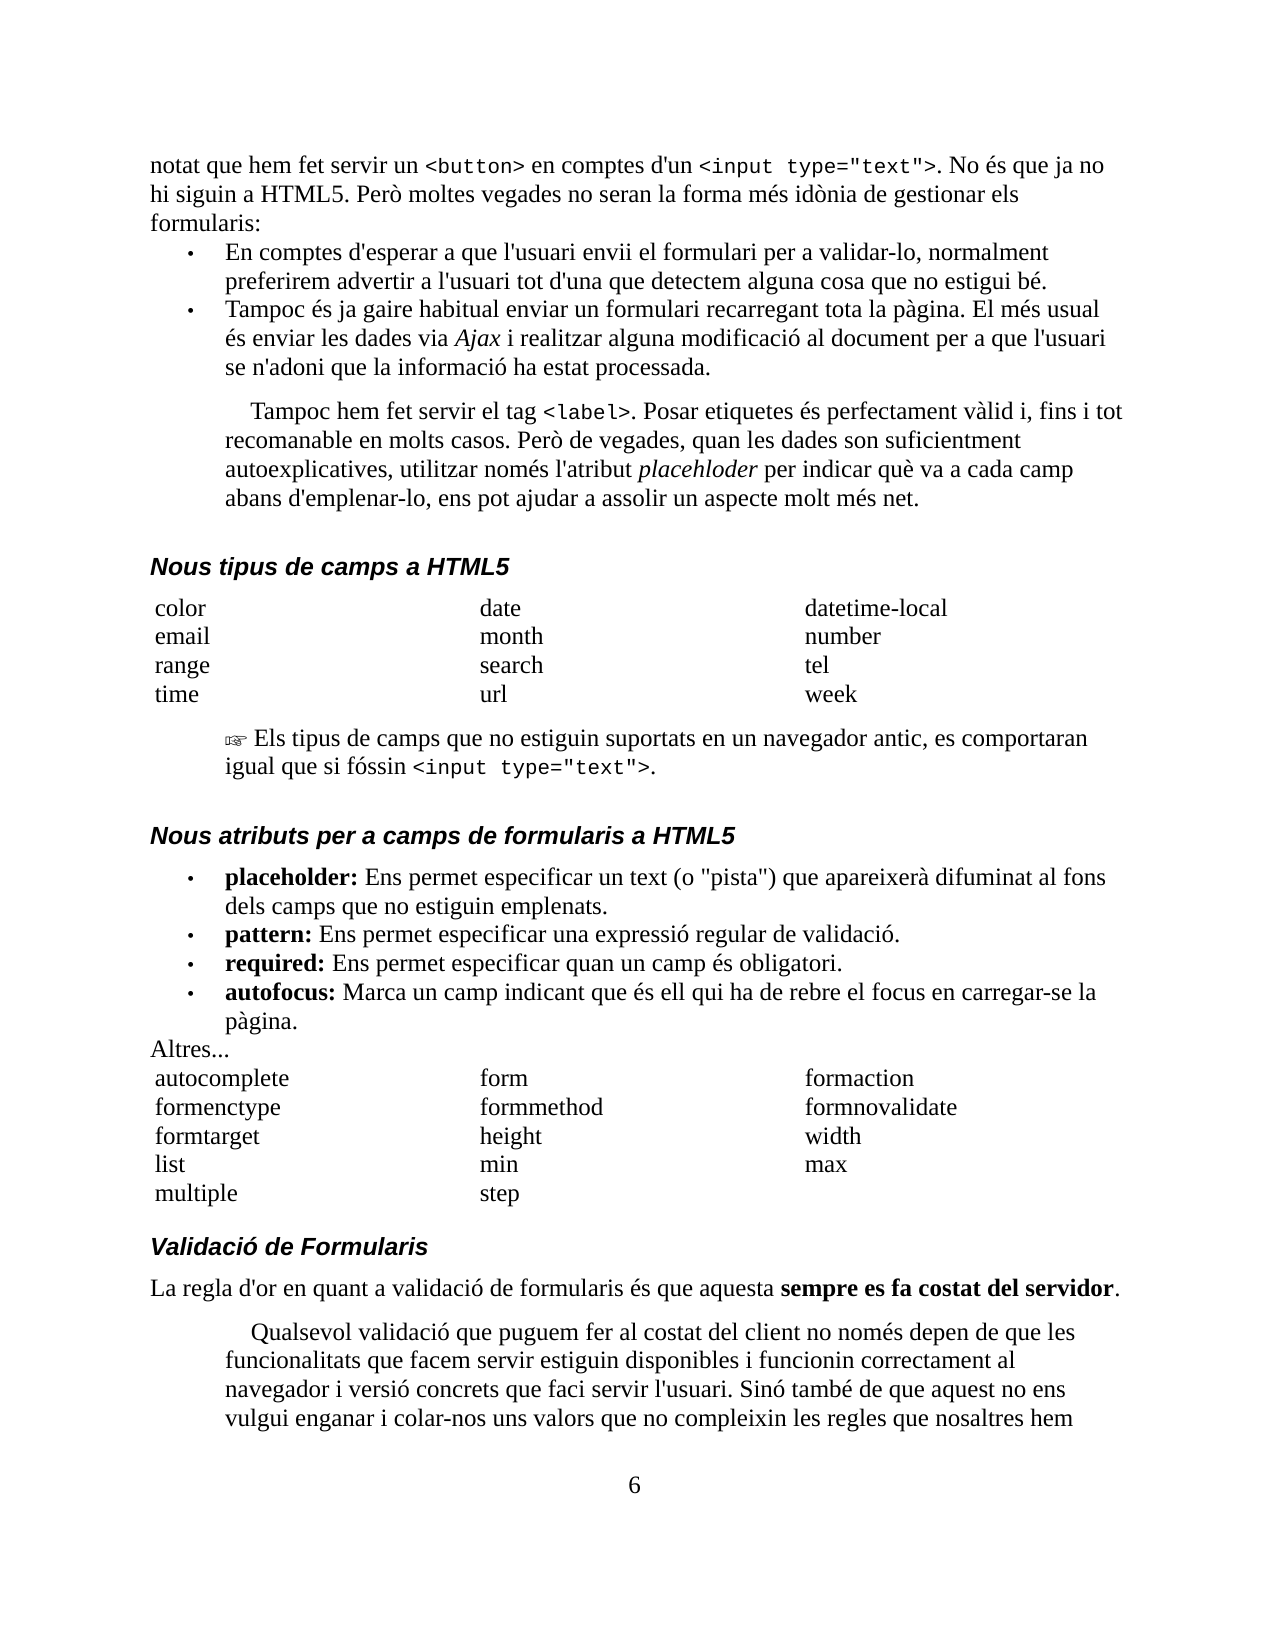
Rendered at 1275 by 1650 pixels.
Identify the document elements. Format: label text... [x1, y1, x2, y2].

list Tampoc és ja gaire habitual enviar un formulari recarregant tota la pàgina. El més usual és enviar les dades via Ajax i realitzar alguna modificació al document per a que l'usuari se n'adoni que la informació ha estat processada. [187, 294, 1125, 381]
subtitle Nous atributs per a camps de formularis a HTML5 [150, 821, 1125, 849]
list placeholder: Ens permet especificar un text (o "pista") que apareixerà difuminat al fons dels camps que no estiguin emplenats. [187, 862, 1125, 919]
table_cell formtarget [150, 1121, 475, 1149]
table_cell number [800, 621, 1125, 650]
table_cell search [475, 650, 800, 679]
table_header form [475, 1063, 800, 1092]
table_cell time [150, 679, 475, 708]
table_header formaction [800, 1063, 1125, 1092]
table_cell range [150, 650, 475, 679]
table_cell multiple [150, 1178, 475, 1207]
table_cell step [475, 1178, 800, 1207]
text 📌 Tampoc hem fet servir el tag <label>. Posar etiquetes és perfectament vàlid i, fins i tot recomanable en molts casos. Però de vegades, quan les dades son suficientment autoexplicatives, utilitzar només l'atribut placehloder per indicar què va a cada camp abans d'emplenar-lo, ens pot ajudar a assolir un aspecte molt més net. [225, 396, 1125, 512]
table_cell [800, 1178, 1125, 1207]
table_cell min [475, 1150, 800, 1178]
table_cell url [475, 679, 800, 708]
subtitle Nous tipus de camps a HTML5 [150, 552, 1125, 580]
table_cell height [475, 1121, 800, 1149]
list autofocus: Marca un camp indicant que és ell qui ha de rebre el focus en carregar-se la pàgina. [187, 977, 1125, 1034]
text notat que hem fet servir un <button> en comptes d'un <input type="text">. No és que ja no hi siguin a HTML5. Però moltes vegades no seran la forma més idònia de gestionar els formularis: [150, 150, 1125, 237]
table_cell week [800, 679, 1125, 708]
text ☞ Els tipus de camps que no estiguin suportats en un navegador antic, es comportaran igual que si fóssin <input type="text">. [225, 723, 1125, 781]
table_header autocomplete [150, 1063, 475, 1092]
text Altres... [150, 1034, 1125, 1063]
table_header date [475, 593, 800, 621]
table_cell tel [800, 650, 1125, 679]
table_cell formenctype [150, 1092, 475, 1121]
table_cell list [150, 1150, 475, 1178]
table_cell formmethod [475, 1092, 800, 1121]
subtitle Validació de Formularis [150, 1232, 1125, 1261]
text 📌 Qualsevol validació que puguem fer al costat del client no només depen de que les funcionalitats que facem servir estiguin disponibles i funcionin correctament al navegador i versió concrets que faci servir l'usuari. Sinó també de que aquest no ens vulgui enganar i colar-nos uns valors que no compleixin les regles que nosaltres hem [225, 1317, 1125, 1432]
table_cell email [150, 621, 475, 650]
table_header color [150, 593, 475, 621]
table_cell max [800, 1150, 1125, 1178]
list pattern: Ens permet especificar una expressió regular de validació. [187, 919, 1125, 948]
table_cell formnovalidate [800, 1092, 1125, 1121]
table_header datetime-local [800, 593, 1125, 621]
table_cell width [800, 1121, 1125, 1149]
text La regla d'or en quant a validació de formularis és que aquesta sempre es fa costat del servidor. [150, 1273, 1125, 1302]
list required: Ens permet especificar quan un camp és obligatori. [187, 948, 1125, 977]
table_cell month [475, 621, 800, 650]
list En comptes d'esperar a que l'usuari envii el formulari per a validar-lo, normalment preferirem advertir a l'usuari tot d'una que detectem alguna cosa que no estigui bé. [187, 237, 1125, 294]
